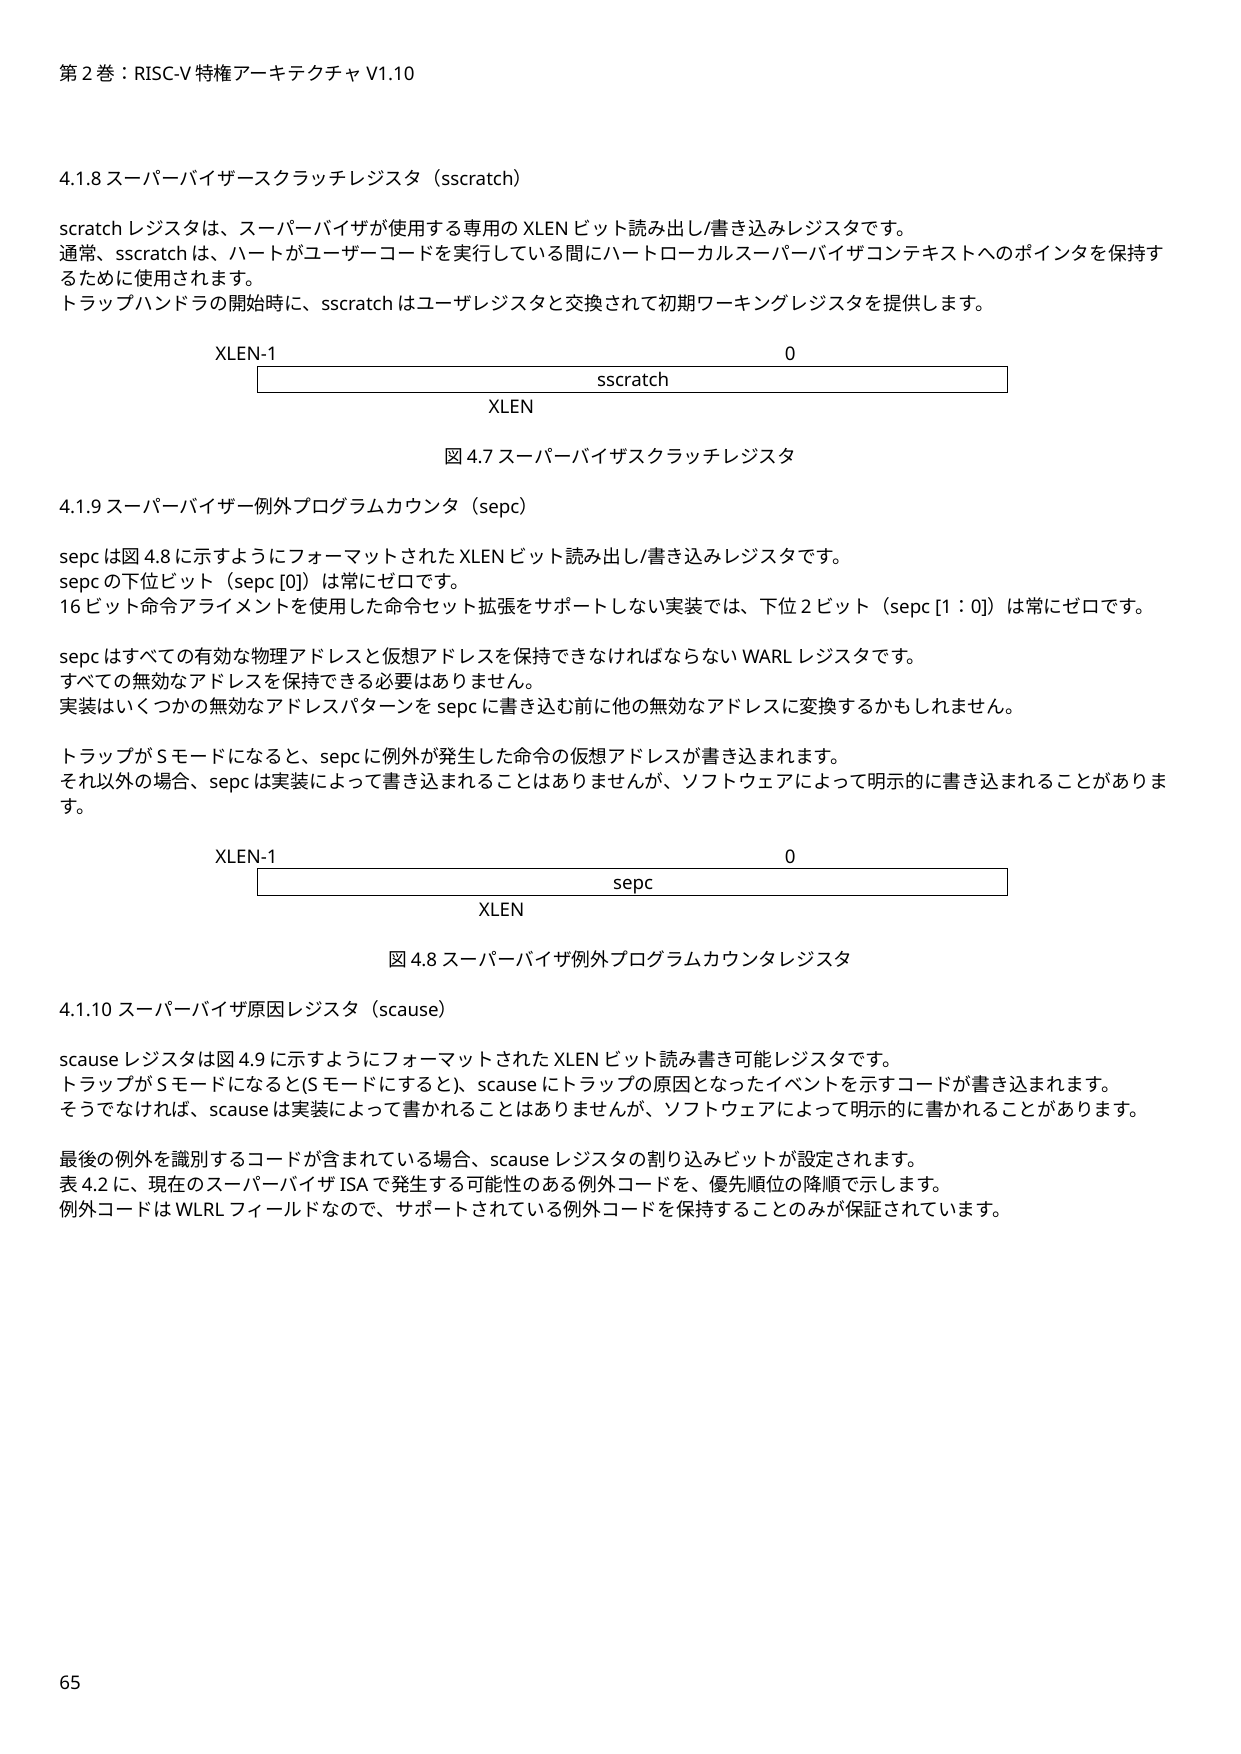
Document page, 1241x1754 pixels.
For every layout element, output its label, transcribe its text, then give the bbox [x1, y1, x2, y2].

text それ以外の場合、sepcは実装によって書き込まれることはありませんが、ソフトウェアによって明示的に書き込まれることがあります。 [59, 768, 1181, 818]
text 例外コードはWLRLフィールドなので、サポートされている例外コードを保持することのみが保証されています。 [59, 1196, 1181, 1221]
text 図4.7スーパーバイザスクラッチレジスタ [59, 443, 1181, 468]
text sepcはすべての有効な物理アドレスと仮想アドレスを保持できなければならないWARLレジスタです。 [59, 643, 1181, 668]
text XLEN [59, 896, 1181, 921]
text XLEN [59, 393, 1181, 418]
text scratchレジスタは、スーパーバイザが使用する専用のXLENビット読み出し/書き込みレジスタです。 [59, 216, 1181, 241]
text 16ビット命令アライメントを使用した命令セット拡張をサポートしない実装では、下位2ビット（sepc [1：0]）は常にゼロです。 [59, 593, 1181, 618]
text 4.1.10 スーパーバイザ原因レジスタ（scause） [59, 996, 1181, 1021]
text すべての無効なアドレスを保持できる必要はありません。 [59, 668, 1181, 693]
text XLEN-1 0 [59, 341, 1181, 366]
text 4.1.9スーパーバイザー例外プログラムカウンタ（sepc） [59, 493, 1181, 518]
text XLEN-1 0 [59, 843, 1181, 868]
text トラップがSモードになると、sepcに例外が発生した命令の仮想アドレスが書き込まれます。 [59, 743, 1181, 768]
text 図4.8スーパーバイザ例外プログラムカウンタレジスタ [59, 946, 1181, 971]
text 4.1.8スーパーバイザースクラッチレジスタ（sscratch） [59, 166, 1181, 191]
text scauseレジスタは図4.9に示すようにフォーマットされたXLENビット読み書き可能レジスタです。 [59, 1046, 1181, 1071]
table_header sepc [258, 869, 1007, 895]
text そうでなければ、scauseは実装によって書かれることはありませんが、ソフトウェアによって明示的に書かれることがあります。 [59, 1096, 1181, 1121]
text 実装はいくつかの無効なアドレスパターンをsepcに書き込む前に他の無効なアドレスに変換するかもしれません。 [59, 693, 1181, 718]
text 通常、sscratchは、ハートがユーザーコードを実行している間にハートローカルスーパーバイザコンテキストへのポインタを保持するために使用されます。 [59, 241, 1181, 291]
text トラップハンドラの開始時に、sscratchはユーザレジスタと交換されて初期ワーキングレジスタを提供します。 [59, 291, 1181, 316]
text sepcは図4.8に示すようにフォーマットされたXLENビット読み出し/書き込みレジスタです。 [59, 543, 1181, 568]
text 表4.2に、現在のスーパーバイザISAで発生する可能性のある例外コードを、優先順位の降順で示します。 [59, 1171, 1181, 1196]
text 最後の例外を識別するコードが含まれている場合、scauseレジスタの割り込みビットが設定されます。 [59, 1146, 1181, 1171]
table_header sscratch [258, 367, 1007, 392]
text トラップがSモードになると(Sモードにすると)、scauseにトラップの原因となったイベントを示すコードが書き込まれます。 [59, 1071, 1181, 1096]
text sepcの下位ビット（sepc [0]）は常にゼロです。 [59, 568, 1181, 593]
